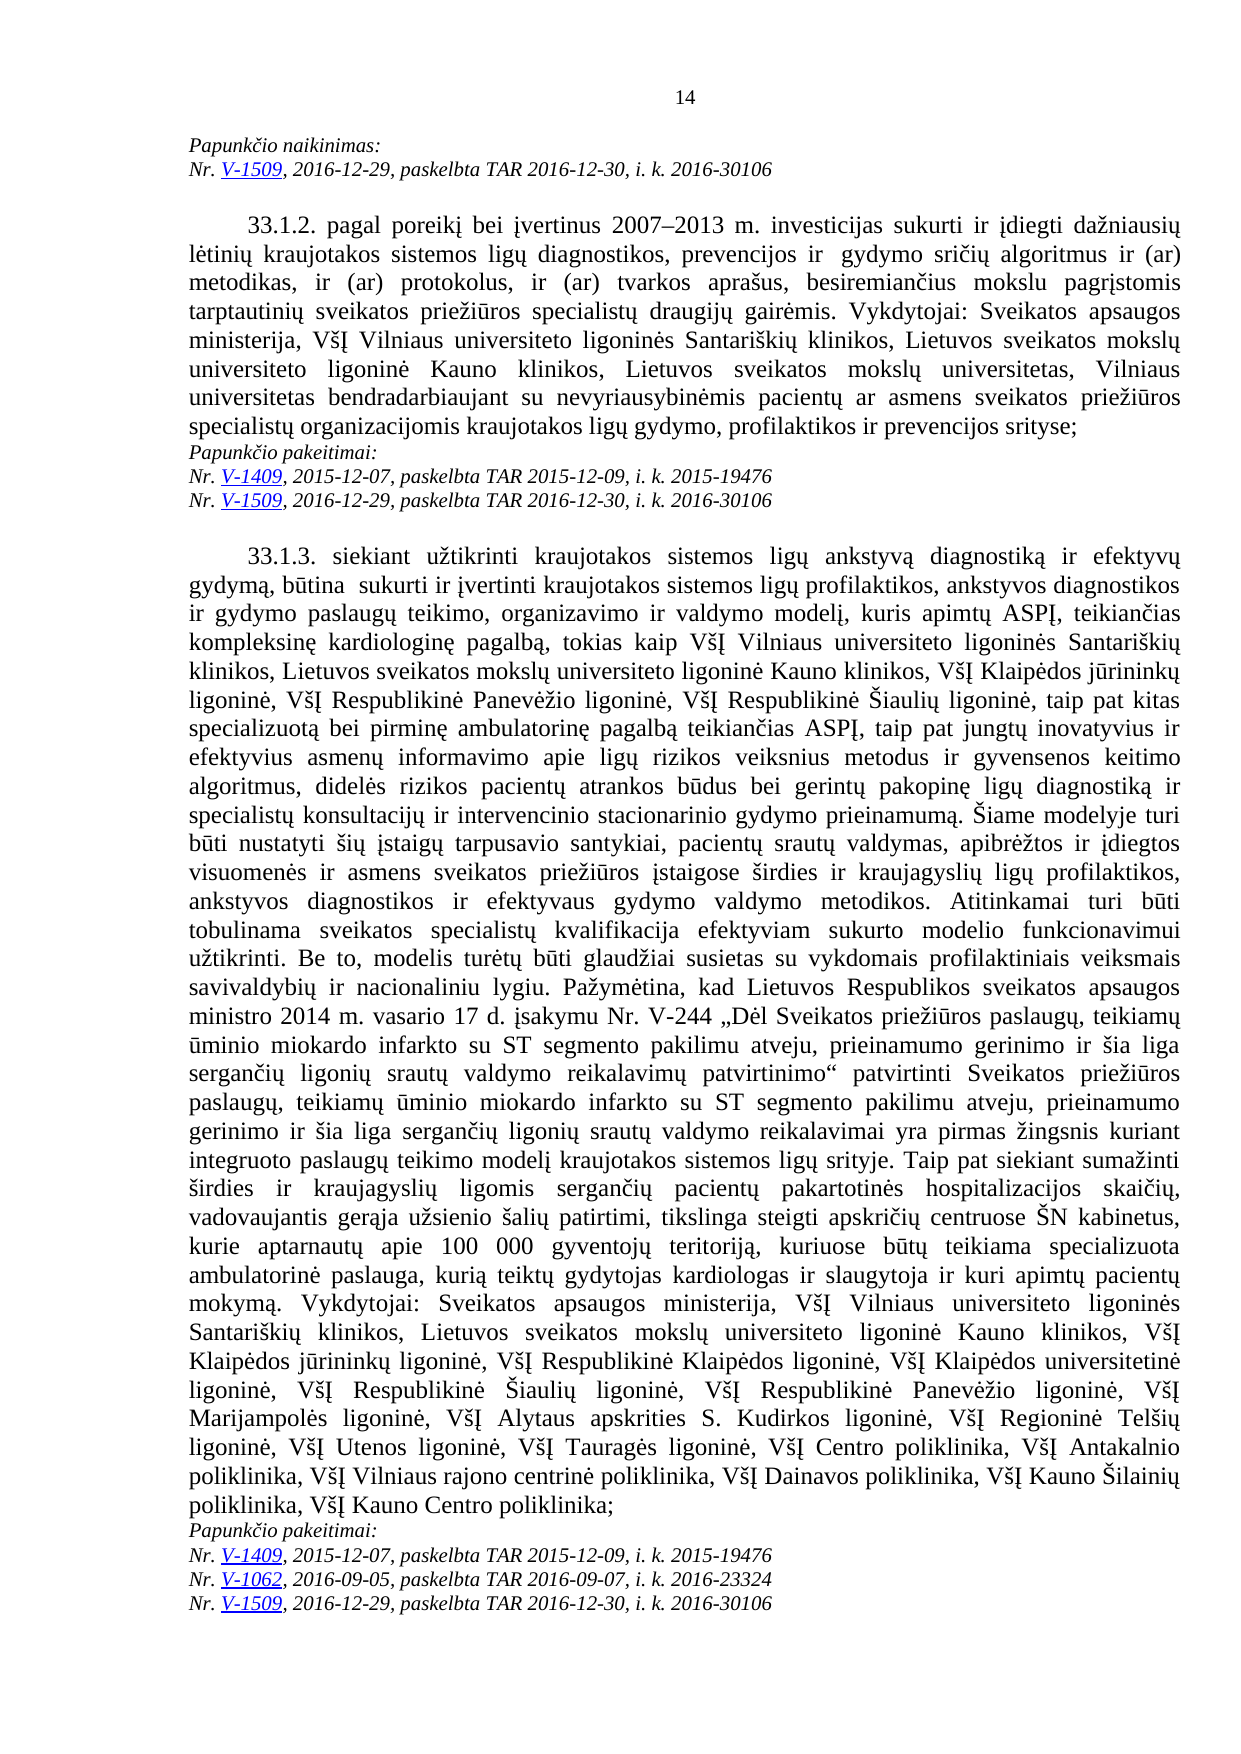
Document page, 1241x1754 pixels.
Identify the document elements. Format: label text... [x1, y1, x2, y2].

text Papunkčio naikinimas: [188, 133, 1181, 157]
text Nr. V-1509, 2016-12-29, paskelbta TAR 2016-12-30, i. k. 2016-30106 [188, 488, 1181, 512]
text Papunkčio pakeitimai: [188, 440, 1181, 464]
text Nr. V-1409, 2015-12-07, paskelbta TAR 2015-12-09, i. k. 2015-19476 [188, 1542, 1181, 1567]
text Papunkčio pakeitimai: [188, 1518, 1181, 1542]
text 33.1.3. siekiant užtikrinti kraujotakos sistemos ligų ankstyvą diagnostiką ir efektyvų gydymą, būtina sukurti ir įvertinti kraujotakos sistemos ligų profilaktikos, ankstyvos diagnostikos ir gydymo paslaugų teikimo, organizavimo ir valdymo modelį, kuris apimtų ASPĮ, teikiančias kompleksinę kardiologinę pagalbą, tokias kaip VšĮ Vilniaus universiteto ligoninės Santariškių klinikos, Lietuvos sveikatos mokslų universiteto ligoninė Kauno klinikos, VšĮ Klaipėdos jūrininkų ligoninė, VšĮ Respublikinė Panevėžio ligoninė, VšĮ Respublikinė Šiaulių ligoninė, taip pat kitas specializuotą bei pirminę ambulatorinę pagalbą teikiančias ASPĮ, taip pat jungtų inovatyvius ir efektyvius asmenų informavimo apie ligų rizikos veiksnius metodus ir gyvensenos keitimo algoritmus, didelės rizikos pacientų atrankos būdus bei gerintų pakopinę ligų diagnostiką ir specialistų konsultacijų ir intervencinio stacionarinio gydymo prieinamumą. Šiame modelyje turi būti nustatyti šių įstaigų tarpusavio santykiai, pacientų srautų valdymas, apibrėžtos ir įdiegtos visuomenės ir asmens sveikatos priežiūros įstaigose širdies ir kraujagyslių ligų profilaktikos, ankstyvos diagnostikos ir efektyvaus gydymo valdymo metodikos. Atitinkamai turi būti tobulinama sveikatos specialistų kvalifikacija efektyviam sukurto modelio funkcionavimui užtikrinti. Be to, modelis turėtų būti glaudžiai susietas su vykdomais profilaktiniais veiksmais savivaldybių ir nacionaliniu lygiu. Pažymėtina, kad Lietuvos Respublikos sveikatos apsaugos ministro 2014 m. vasario 17 d. įsakymu Nr. V-244 „Dėl Sveikatos priežiūros paslaugų, teikiamų ūminio miokardo infarkto su ST segmento pakilimu atveju, prieinamumo gerinimo ir šia liga sergančių ligonių srautų valdymo reikalavimų patvirtinimo“ patvirtinti Sveikatos priežiūros paslaugų, teikiamų ūminio miokardo infarkto su ST segmento pakilimu atveju, prieinamumo gerinimo ir šia liga sergančių ligonių srautų valdymo reikalavimai yra pirmas žingsnis kuriant integruoto paslaugų teikimo modelį kraujotakos sistemos ligų srityje. Taip pat siekiant sumažinti širdies ir kraujagyslių ligomis sergančių pacientų pakartotinės hospitalizacijos skaičių, vadovaujantis gerąja užsienio šalių patirtimi, tikslinga steigti apskričių centruose ŠN kabinetus, kurie aptarnautų apie 100 000 gyventojų teritoriją, kuriuose būtų teikiama specializuota ambulatorinė paslauga, kurią teiktų gydytojas kardiologas ir slaugytoja ir kuri apimtų pacientų mokymą. Vykdytojai: Sveikatos apsaugos ministerija, VšĮ Vilniaus universiteto ligoninės Santariškių klinikos, Lietuvos sveikatos mokslų universiteto ligoninė Kauno klinikos, VšĮ Klaipėdos jūrininkų ligoninė, VšĮ Respublikinė Klaipėdos ligoninė, VšĮ Klaipėdos universitetinė ligoninė, VšĮ Respublikinė Šiaulių ligoninė, VšĮ Respublikinė Panevėžio ligoninė, VšĮ Marijampolės ligoninė, VšĮ Alytaus apskrities S. Kudirkos ligoninė, VšĮ Regioninė Telšių ligoninė, VšĮ Utenos ligoninė, VšĮ Tauragės ligoninė, VšĮ Centro poliklinika, VšĮ Antakalnio poliklinika, VšĮ Vilniaus rajono centrinė poliklinika, VšĮ Dainavos poliklinika, VšĮ Kauno Šilainių poliklinika, VšĮ Kauno Centro poliklinika; [188, 541, 1181, 1518]
text Nr. V-1062, 2016-09-05, paskelbta TAR 2016-09-07, i. k. 2016-23324 [188, 1567, 1181, 1591]
text Nr. V-1409, 2015-12-07, paskelbta TAR 2015-12-09, i. k. 2015-19476 [188, 464, 1181, 488]
text 33.1.2. pagal poreikį bei įvertinus 2007–2013 m. investicijas sukurti ir įdiegti dažniausių lėtinių kraujotakos sistemos ligų diagnostikos, prevencijos ir gydymo sričių algoritmus ir (ar) metodikas, ir (ar) protokolus, ir (ar) tvarkos aprašus, besiremiančius mokslu pagrįstomis tarptautinių sveikatos priežiūros specialistų draugijų gairėmis. Vykdytojai: Sveikatos apsaugos ministerija, VšĮ Vilniaus universiteto ligoninės Santariškių klinikos, Lietuvos sveikatos mokslų universiteto ligoninė Kauno klinikos, Lietuvos sveikatos mokslų universitetas, Vilniaus universitetas bendradarbiaujant su nevyriausybinėmis pacientų ar asmens sveikatos priežiūros specialistų organizacijomis kraujotakos ligų gydymo, profilaktikos ir prevencijos srityse; [188, 210, 1181, 440]
text Nr. V-1509, 2016-12-29, paskelbta TAR 2016-12-30, i. k. 2016-30106 [188, 1591, 1181, 1615]
text Nr. V-1509, 2016-12-29, paskelbta TAR 2016-12-30, i. k. 2016-30106 [188, 157, 1181, 181]
